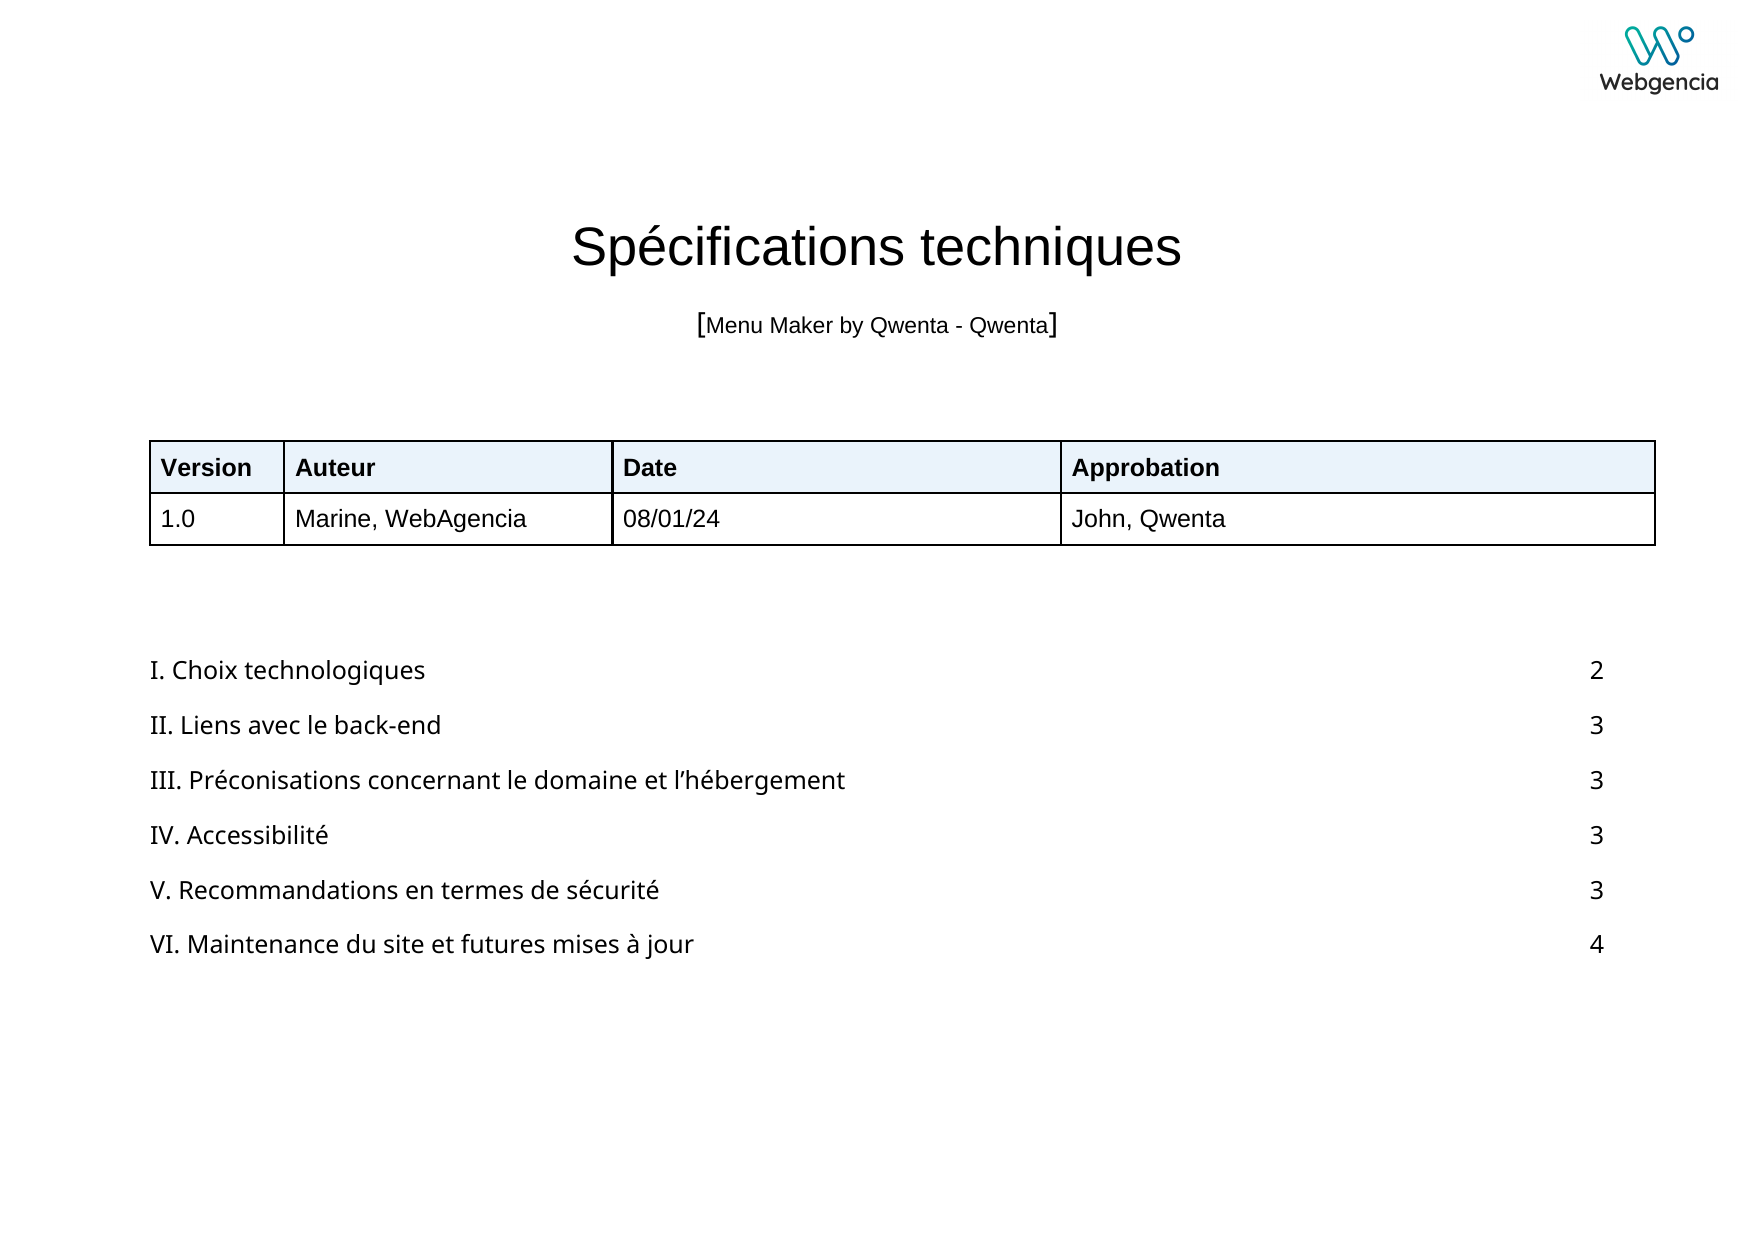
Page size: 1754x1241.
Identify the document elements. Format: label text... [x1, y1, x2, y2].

table_header Version [151, 442, 283, 492]
text IV. Accessibilité 3 [150, 817, 1604, 851]
table_cell Marine, WebAgencia [285, 494, 611, 543]
text III. Préconisations concernant le domaine et l’hébergement 3 [150, 762, 1604, 797]
picture [1580, 20, 1739, 101]
text I. Choix technologiques 2 [150, 653, 1604, 687]
title Spécifications techniques [150, 215, 1604, 277]
text [Menu Maker by Qwenta - Qwenta] [150, 302, 1604, 342]
table_cell 1.0 [151, 494, 283, 543]
text VI. Maintenance du site et futures mises à jour 4 [150, 927, 1604, 961]
table_header Date [614, 442, 1060, 492]
text V. Recommandations en termes de sécurité 3 [150, 872, 1604, 906]
table_cell John, Qwenta [1062, 494, 1654, 543]
text II. Liens avec le back-end 3 [150, 708, 1604, 742]
table_header Approbation [1062, 442, 1654, 492]
table_header Auteur [285, 442, 611, 492]
table_cell 01/08/24 [614, 494, 1060, 543]
